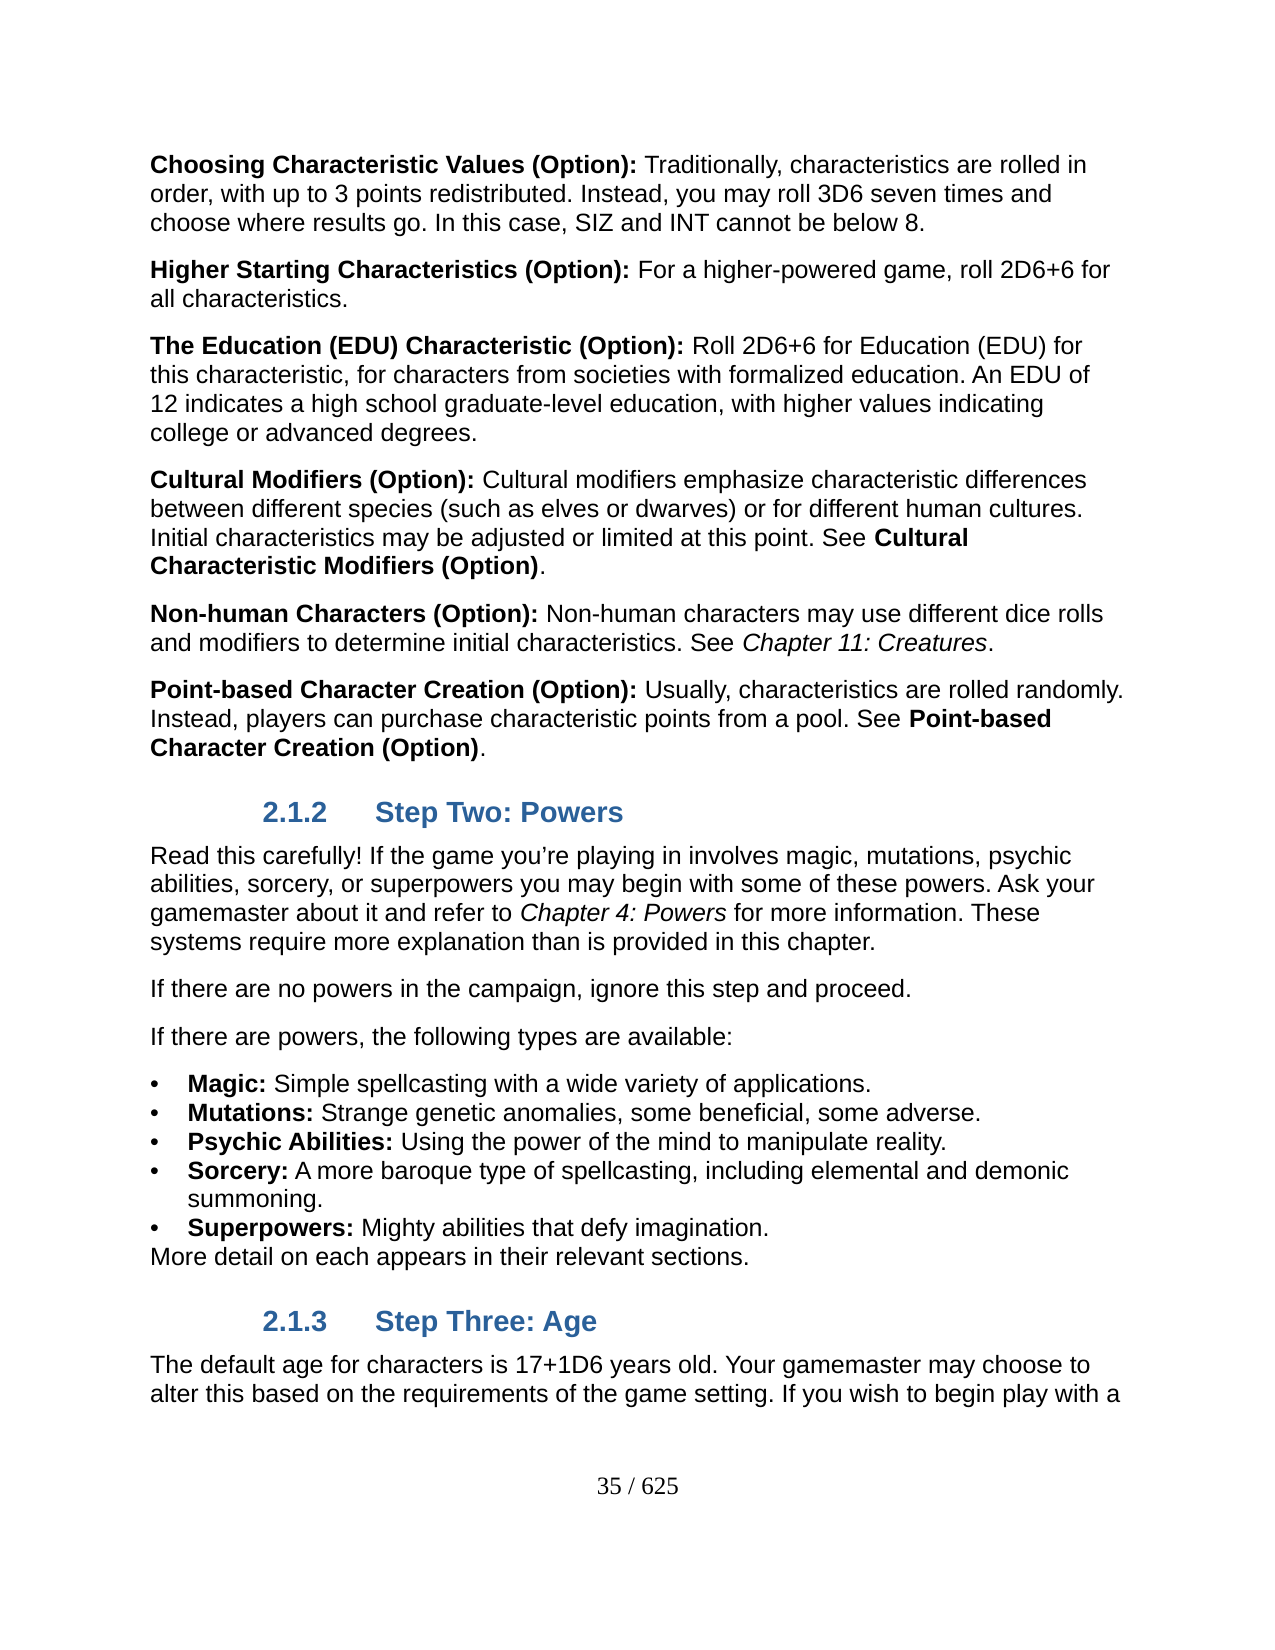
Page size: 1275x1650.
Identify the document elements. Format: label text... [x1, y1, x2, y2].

text Higher Starting Characteristics (Option): For a higher-powered game, roll 2D6+6 for all characteristics. [150, 255, 1125, 312]
text Cultural Modifiers (Option): Cultural modifiers emphasize characteristic differences between different species (such as elves or dwarves) or for different human cultures. Initial characteristics may be adjusted or limited at this point. See Cultural Characteristic Modifiers (Option). [150, 465, 1125, 580]
text The Education (EDU) Characteristic (Option): Roll 2D6+6 for Education (EDU) for this characteristic, for characters from societies with formalized education. An EDU of 12 indicates a high school graduate-level education, with higher values indicating college or advanced degrees. [150, 331, 1125, 446]
subtitle Step Two: Powers [262, 794, 1125, 828]
text If there are no powers in the campaign, ignore this step and proceed. [150, 974, 1125, 1003]
text Choosing Characteristic Values (Option): Traditionally, characteristics are rolled in order, with up to 3 points redistributed. Instead, you may roll 3D6 seven times and choose where results go. In this case, SIZ and INT cannot be below 8. [150, 150, 1125, 236]
text The default age for characters is 17+1D6 years old. Your gamemaster may choose to alter this based on the requirements of the game setting. If you wish to begin play with a [150, 1350, 1125, 1407]
text Point-based Character Creation (Option): Usually, characteristics are rolled randomly. Instead, players can purchase characteristic points from a pool. See Point-based Character Creation (Option). [150, 675, 1125, 761]
text • Psychic Abilities: Using the power of the mind to manipulate reality. [150, 1127, 1125, 1156]
text If there are powers, the following types are available: [150, 1022, 1125, 1051]
text Non-human Characters (Option): Non-human characters may use different dice rolls and modifiers to determine initial characteristics. See Chapter 11: Creatures. [150, 599, 1125, 656]
text • Superpowers: Mighty abilities that defy imagination. [150, 1213, 1125, 1242]
text • Magic: Simple spellcasting with a wide variety of applications. [150, 1069, 1125, 1098]
text More detail on each appears in their relevant sections. [150, 1242, 1125, 1271]
subtitle Step Three: Age [262, 1304, 1125, 1337]
text • Mutations: Strange genetic anomalies, some beneficial, some adverse. [150, 1098, 1125, 1127]
text • Sorcery: A more baroque type of spellcasting, including elemental and demonic summoning. [150, 1156, 1125, 1213]
text Read this carefully! If the game you’re playing in involves magic, mutations, psychic abilities, sorcery, or superpowers you may begin with some of these powers. Ask your gamemaster about it and refer to Chapter 4: Powers for more information. These systems require more explanation than is provided in this chapter. [150, 841, 1125, 956]
